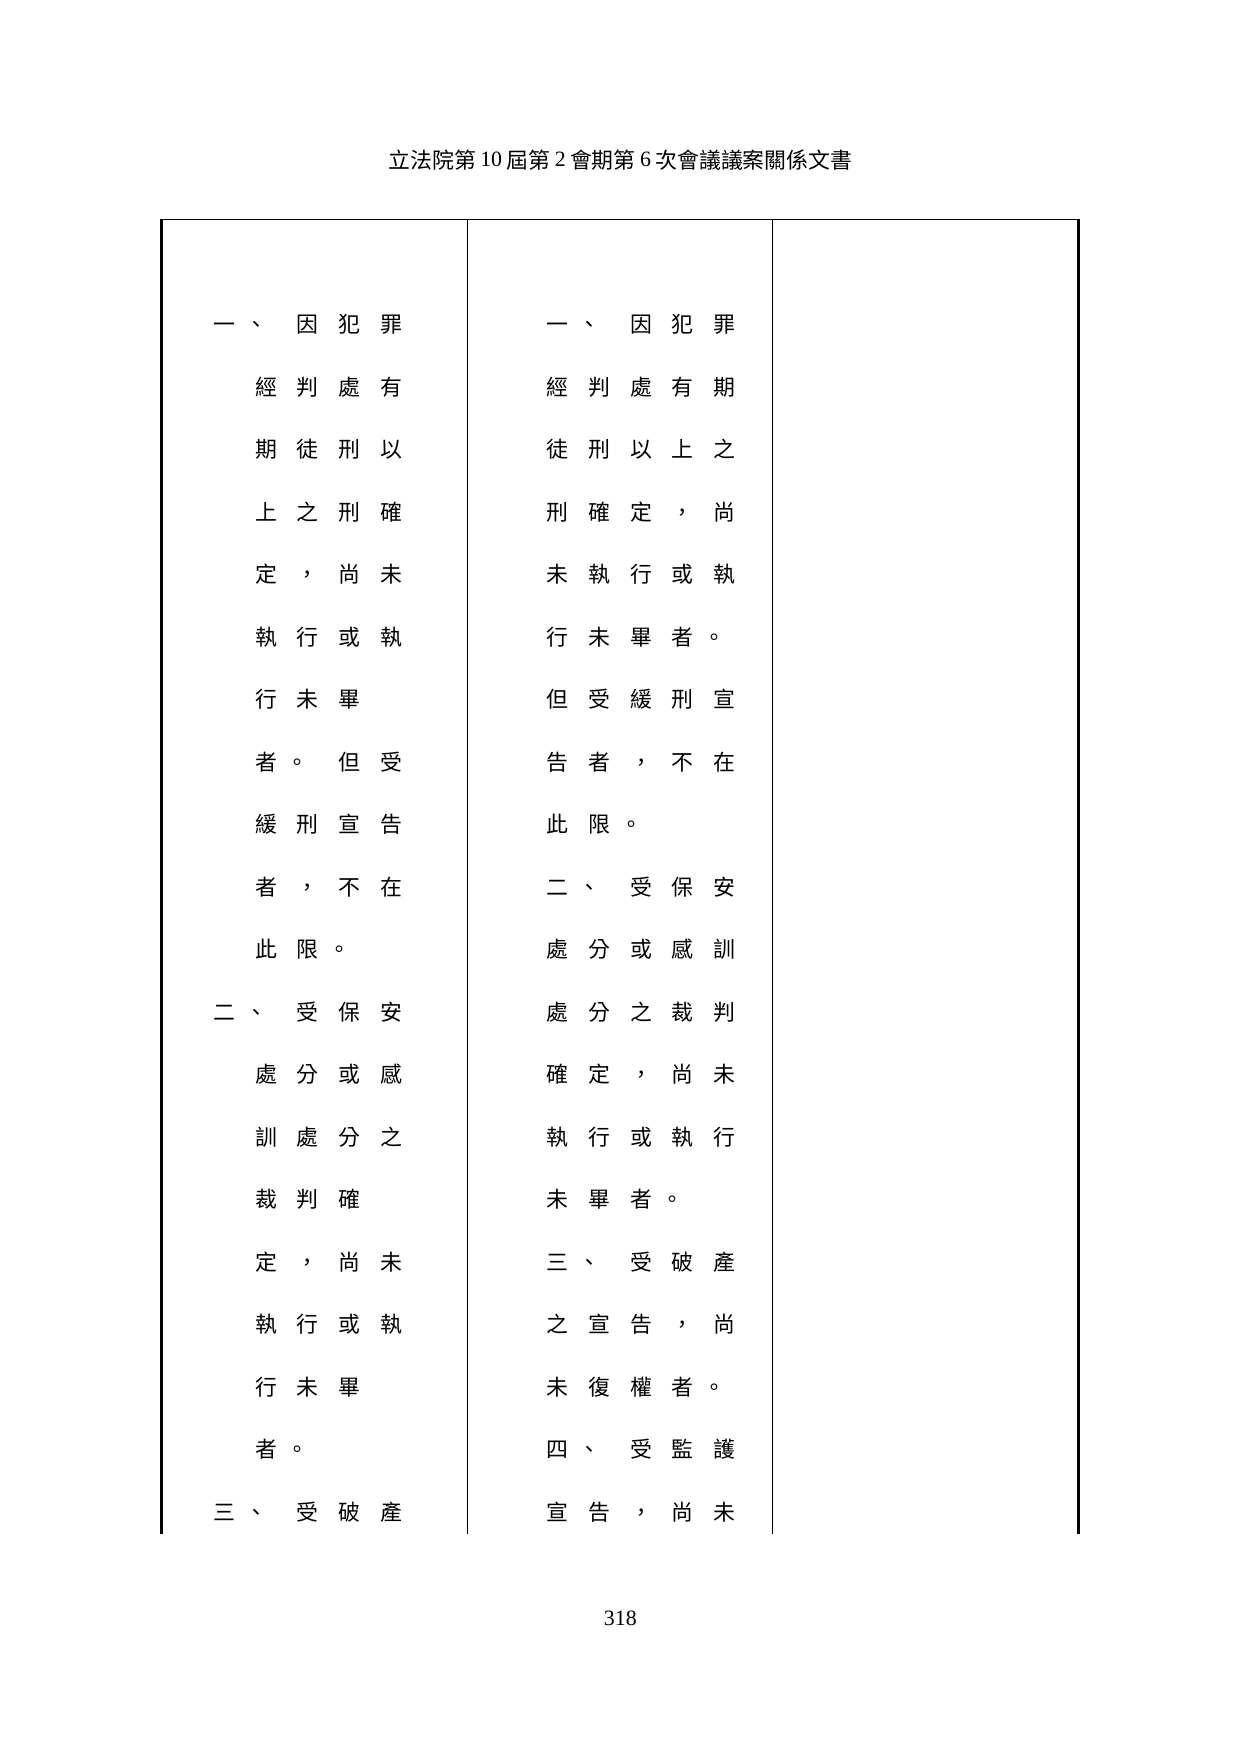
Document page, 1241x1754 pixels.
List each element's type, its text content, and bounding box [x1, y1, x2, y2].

table_cell 一、因犯罪經判處有期徒刑以上之刑確定，尚未執行或執行未畢者。但受緩刑宣告者，不在此限。 二、受保安處分或感訓處分之裁判確定，尚未執行或執行未畢者。 三、受破產 [163, 220, 467, 1534]
table_cell 一、因犯罪經判處有期徒刑以上之刑確定，尚未執行或執行未畢者。但受緩刑宣告者，不在此限。 二、受保安處分或感訓處分之裁判確定，尚未執行或執行未畢者。 三、受破產之宣告，尚未復權者。 四、受監護宣告，尚未 [468, 220, 772, 1534]
table_cell [773, 220, 1077, 1534]
